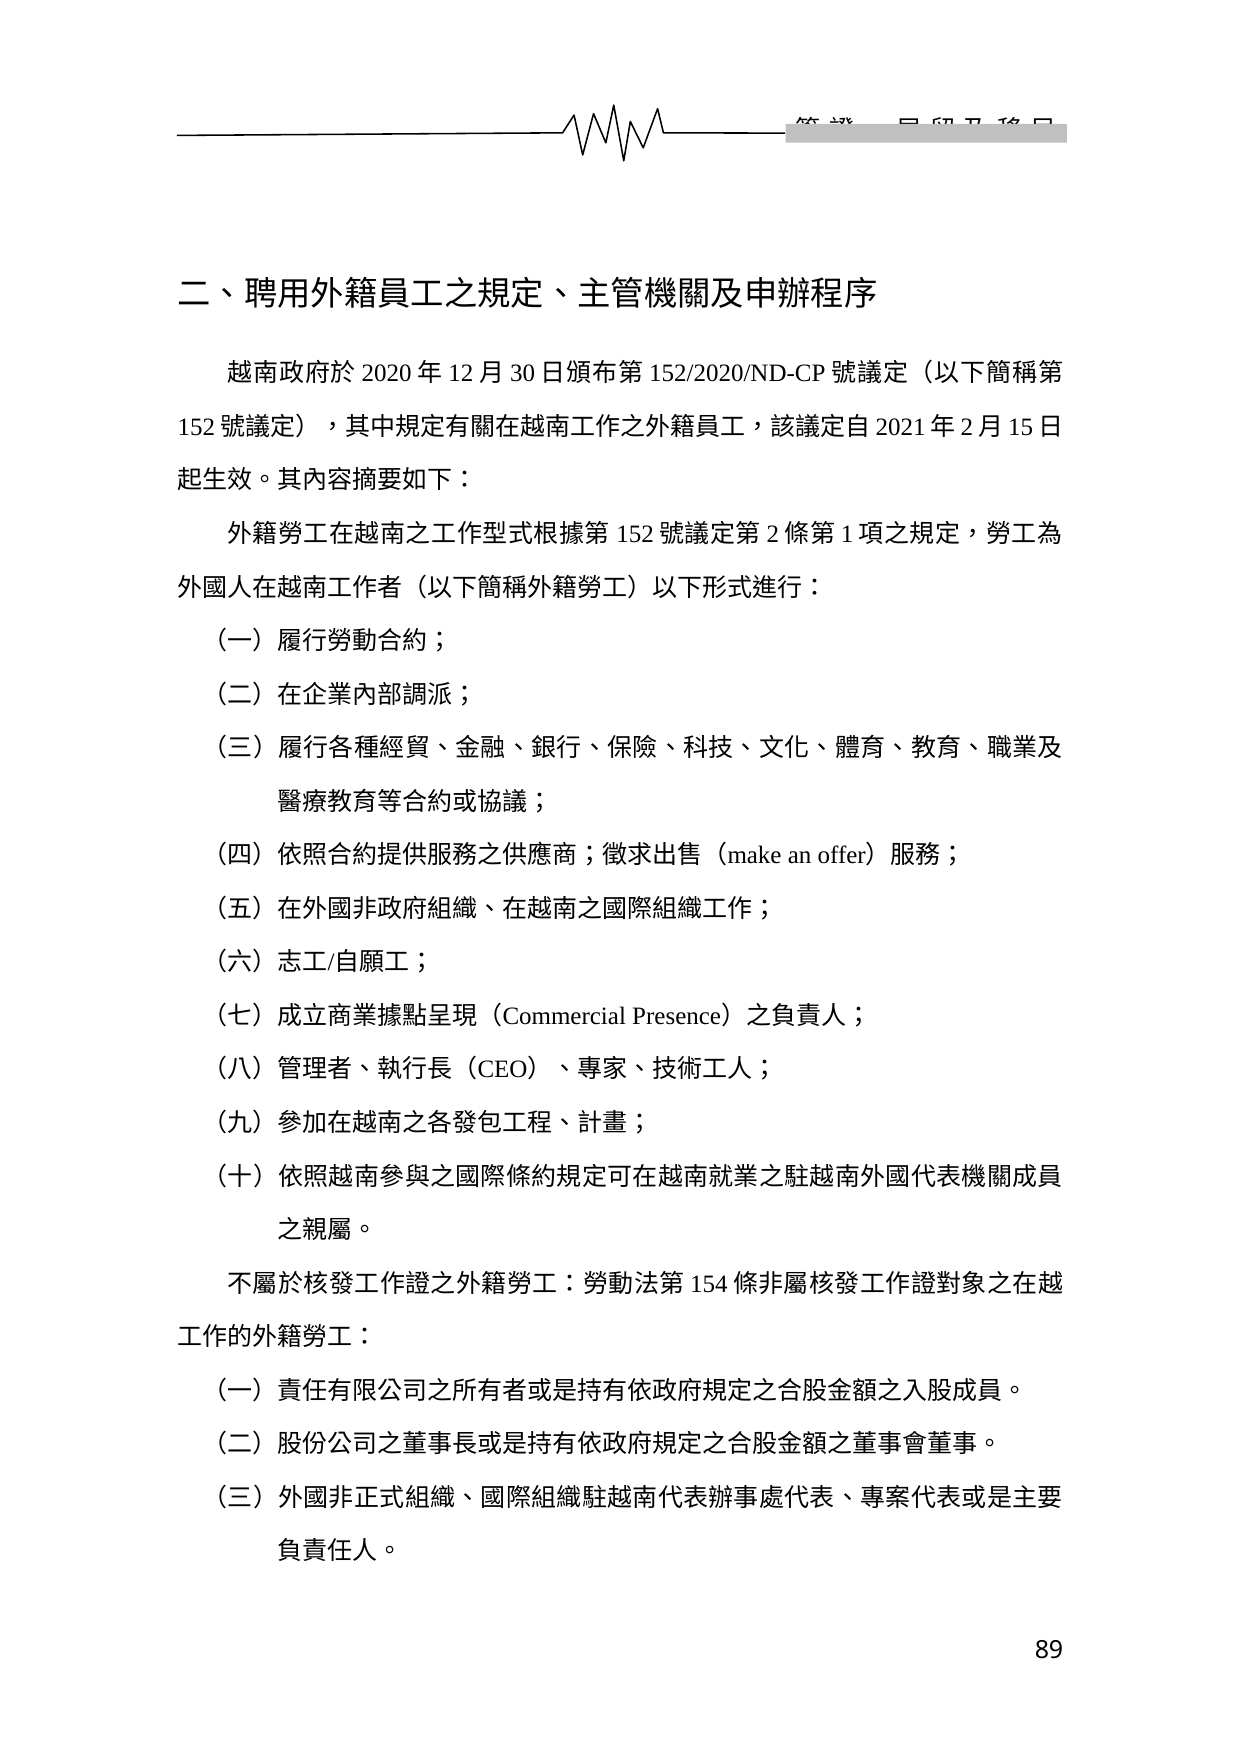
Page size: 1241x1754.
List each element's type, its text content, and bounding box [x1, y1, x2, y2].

text （一）責任有限公司之所有者或是持有依政府規定之合股金額之入股成員。 [202, 1362, 1063, 1415]
text （三）外國非正式組織、國際組織駐越南代表辦事處代表、專案代表或是主要負責任人。 [202, 1469, 1063, 1576]
text 外籍勞工在越南之工作型式根據第152號議定第2條第1項之規定，勞工為外國人在越南工作者（以下簡稱外籍勞工）以下形式進行： [177, 505, 1063, 612]
text （七）成立商業據點呈現（Commercial Presence）之負責人； [202, 987, 1063, 1040]
text （六）志工/自願工； [202, 933, 1063, 987]
text （二）在企業內部調派； [202, 666, 1063, 719]
text （二）股份公司之董事長或是持有依政府規定之合股金額之董事會董事。 [202, 1415, 1063, 1469]
text （十）依照越南參與之國際條約規定可在越南就業之駐越南外國代表機關成員之親屬。 [202, 1147, 1063, 1254]
text （四）依照合約提供服務之供應商；徵求出售（make an offer）服務； [202, 826, 1063, 880]
text 不屬於核發工作證之外籍勞工：勞動法第154條非屬核發工作證對象之在越工作的外籍勞工： [177, 1254, 1063, 1362]
text 越南政府於2020年12月30日頒布第152/2020/ND-CP號議定（以下簡稱第152號議定），其中規定有關在越南工作之外籍員工，該議定自2021年2月15日起生效。其內容摘要如下： [177, 344, 1063, 505]
text 二、聘用外籍員工之規定、主管機關及申辦程序 [177, 264, 1063, 317]
text （一）履行勞動合約； [202, 612, 1063, 666]
text （五）在外國非政府組織、在越南之國際組織工作； [202, 880, 1063, 933]
text （九）參加在越南之各發包工程、計畫； [202, 1094, 1063, 1147]
text （八）管理者、執行長（CEO）、專家、技術工人； [202, 1040, 1063, 1094]
text （三）履行各種經貿、金融、銀行、保險、科技、文化、體育、教育、職業及醫療教育等合約或協議； [202, 719, 1063, 826]
